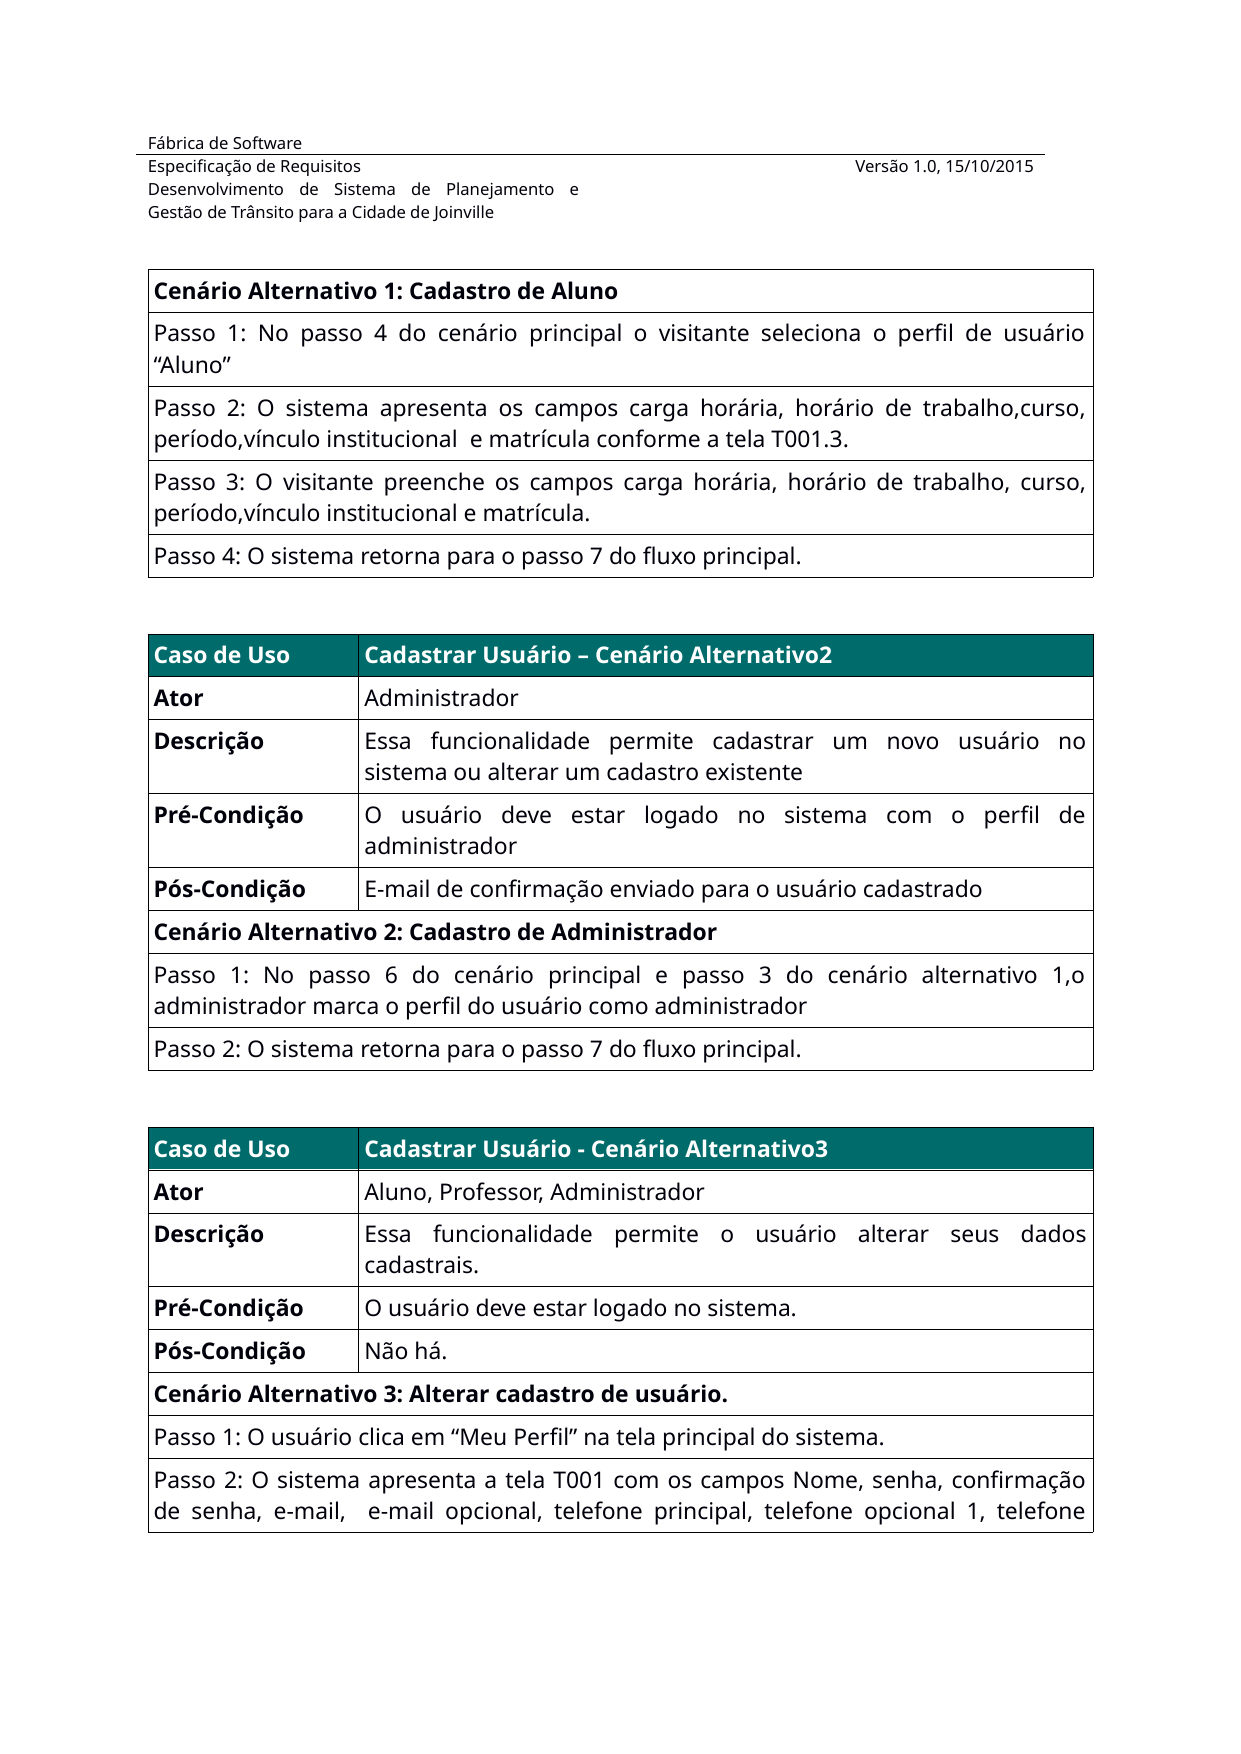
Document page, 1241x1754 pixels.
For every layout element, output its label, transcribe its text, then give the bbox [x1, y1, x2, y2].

table_header Cadastrar Usuário - Cenário Alternativo3 [359, 1128, 1093, 1169]
table_cell Administrador [359, 677, 1093, 719]
table_cell Passo 2: O sistema retorna para o passo 7 do fluxo principal. [149, 1028, 1093, 1070]
table_cell Passo 1: No passo 6 do cenário principal e passo 3 do cenário alternativo 1,o administrador marca o perfil do usuário como administrador [149, 954, 1093, 1027]
table_cell Pós-Condição [149, 868, 358, 910]
table_header Caso de Uso [149, 1128, 358, 1169]
table_cell Essa funcionalidade permite o usuário alterar seus dados cadastrais. [359, 1214, 1093, 1286]
table_cell Essa funcionalidade permite cadastrar um novo usuário no sistema ou alterar um cadastro existente [359, 720, 1093, 793]
table_cell Descrição [149, 720, 358, 793]
table_header Cadastrar Usuário – Cenário Alternativo2 [359, 635, 1093, 676]
table_cell E-mail de confirmação enviado para o usuário cadastrado [359, 868, 1093, 910]
table_cell Passo 2: O sistema apresenta a tela T001 com os campos Nome, senha, confirmação de senha, e-mail, e-mail opcional, telefone principal, telefone opcional 1, telefone [149, 1459, 1093, 1532]
table_header Caso de Uso [149, 635, 358, 676]
table_cell Aluno, Professor, Administrador [359, 1171, 1093, 1212]
table_cell O usuário deve estar logado no sistema com o perfil de administrador [359, 794, 1093, 867]
table_cell Pré-Condição [149, 794, 358, 867]
table_cell Cenário Alternativo 2: Cadastro de Administrador [149, 911, 1093, 953]
table_cell Passo 1: No passo 4 do cenário principal o visitante seleciona o perfil de usuário “Aluno” [149, 313, 1093, 386]
table_cell Pré-Condição [149, 1287, 358, 1329]
table_cell Passo 2: O sistema apresenta os campos carga horária, horário de trabalho,curso, período,vínculo institucional e matrícula conforme a tela T001.3. [149, 387, 1093, 460]
table_cell Cenário Alternativo 1: Cadastro de Aluno [149, 270, 1093, 312]
table_cell Ator [149, 677, 358, 719]
table_cell Passo 3: O visitante preenche os campos carga horária, horário de trabalho, curso, período,vínculo institucional e matrícula. [149, 461, 1093, 534]
table_cell O usuário deve estar logado no sistema. [359, 1287, 1093, 1329]
table_cell Ator [149, 1171, 358, 1212]
table_cell Pós-Condição [149, 1330, 358, 1372]
table_cell Cenário Alternativo 3: Alterar cadastro de usuário. [149, 1373, 1093, 1415]
table_cell Descrição [149, 1214, 358, 1286]
table_cell Não há. [359, 1330, 1093, 1372]
table_cell Passo 1: O usuário clica em “Meu Perfil” na tela principal do sistema. [149, 1416, 1093, 1458]
table_cell Passo 4: O sistema retorna para o passo 7 do fluxo principal. [149, 535, 1093, 577]
